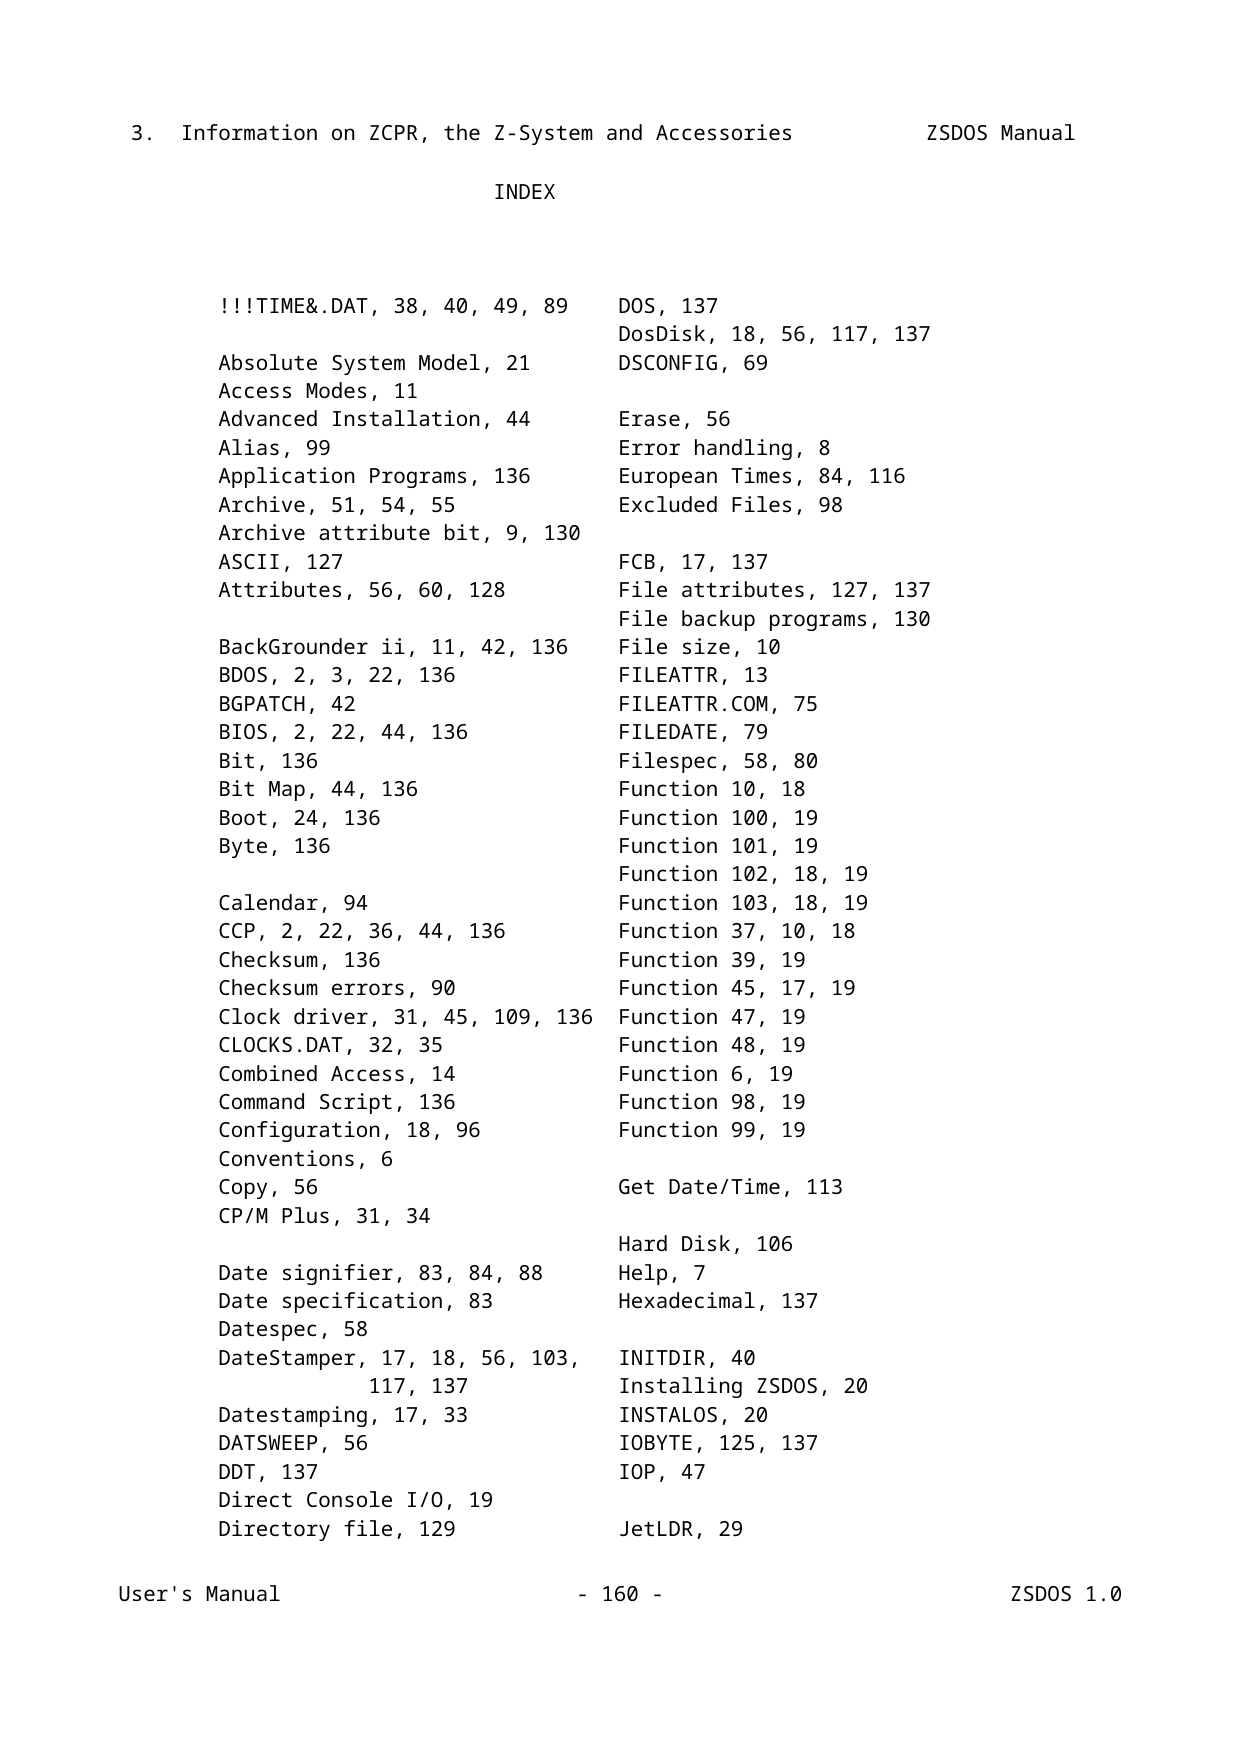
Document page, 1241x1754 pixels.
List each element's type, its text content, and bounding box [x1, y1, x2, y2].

text Checksum errors, 90 Function 45, 17, 19 [118, 973, 1122, 1002]
text BDOS, 2, 3, 22, 136 FILEATTR, 13 [118, 661, 1122, 689]
text BackGrounder ii, 11, 42, 136 File size, 10 [118, 632, 1122, 661]
text BIOS, 2, 22, 44, 136 FILEDATE, 79 [118, 717, 1122, 746]
text Command Script, 136 Function 98, 19 [118, 1087, 1122, 1116]
text DateStamper, 17, 18, 56, 103, INITDIR, 40 [118, 1343, 1122, 1371]
text Checksum, 136 Function 39, 19 [118, 945, 1122, 973]
text Archive attribute bit, 9, 130 [118, 518, 1122, 547]
text Bit Map, 44, 136 Function 10, 18 [118, 774, 1122, 803]
text Application Programs, 136 European Times, 84, 116 [118, 461, 1122, 490]
text DosDisk, 18, 56, 117, 137 [118, 319, 1122, 348]
text Function 102, 18, 19 [118, 859, 1122, 888]
text Date signifier, 83, 84, 88 Help, 7 [118, 1258, 1122, 1286]
text !!!TIME&.DAT, 38, 40, 49, 89 DOS, 137 [118, 291, 1122, 319]
text Configuration, 18, 96 Function 99, 19 [118, 1116, 1122, 1144]
text Absolute System Model, 21 DSCONFIG, 69 [118, 348, 1122, 376]
text Direct Console I/O, 19 [118, 1485, 1122, 1514]
text Datestamping, 17, 33 INSTALOS, 20 [118, 1400, 1122, 1428]
text Alias, 99 Error handling, 8 [118, 433, 1122, 461]
text 117, 137 Installing ZSDOS, 20 [118, 1371, 1122, 1400]
text CCP, 2, 22, 36, 44, 136 Function 37, 10, 18 [118, 916, 1122, 945]
text Attributes, 56, 60, 128 File attributes, 127, 137 [118, 575, 1122, 604]
text Byte, 136 Function 101, 19 [118, 831, 1122, 859]
text ASCII, 127 FCB, 17, 137 [118, 547, 1122, 575]
text BGPATCH, 42 FILEATTR.COM, 75 [118, 689, 1122, 717]
text Clock driver, 31, 45, 109, 136 Function 47, 19 [118, 1002, 1122, 1030]
text Calendar, 94 Function 103, 18, 19 [118, 888, 1122, 916]
text Archive, 51, 54, 55 Excluded Files, 98 [118, 490, 1122, 518]
text Advanced Installation, 44 Erase, 56 [118, 404, 1122, 433]
text DATSWEEP, 56 IOBYTE, 125, 137 [118, 1428, 1122, 1457]
text Conventions, 6 [118, 1144, 1122, 1172]
text CLOCKS.DAT, 32, 35 Function 48, 19 [118, 1030, 1122, 1059]
text Directory file, 129 JetLDR, 29 [118, 1514, 1122, 1542]
text Bit, 136 Filespec, 58, 80 [118, 746, 1122, 774]
text Copy, 56 Get Date/Time, 113 [118, 1172, 1122, 1201]
text INDEX [118, 177, 1122, 206]
text CP/M Plus, 31, 34 [118, 1201, 1122, 1229]
text Datespec, 58 [118, 1314, 1122, 1343]
text Boot, 24, 136 Function 100, 19 [118, 803, 1122, 831]
text Combined Access, 14 Function 6, 19 [118, 1059, 1122, 1087]
text Access Modes, 11 [118, 376, 1122, 404]
text Date specification, 83 Hexadecimal, 137 [118, 1286, 1122, 1314]
text DDT, 137 IOP, 47 [118, 1457, 1122, 1485]
text File backup programs, 130 [118, 604, 1122, 632]
text Hard Disk, 106 [118, 1229, 1122, 1258]
